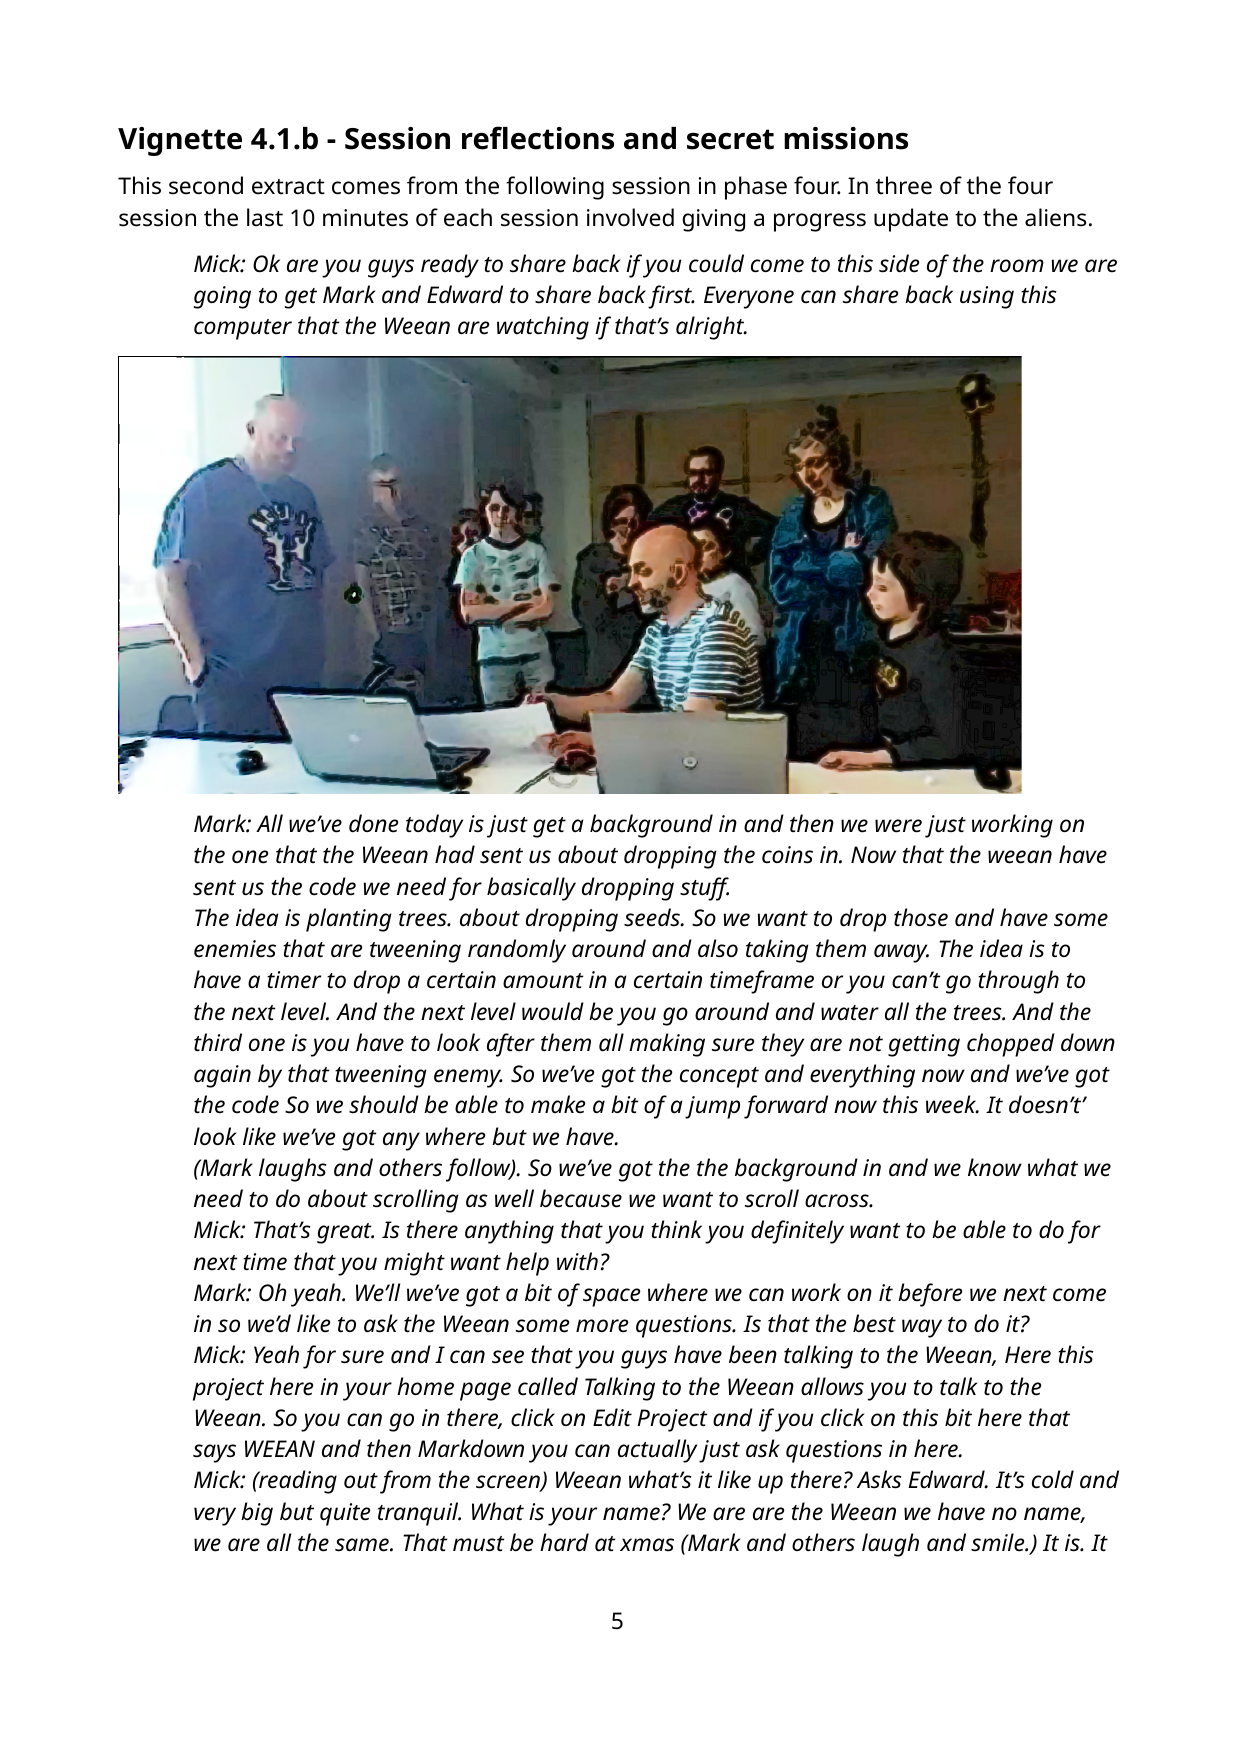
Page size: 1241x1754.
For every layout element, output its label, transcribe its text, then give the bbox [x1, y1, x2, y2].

text Mark: Oh yeah. We’ll we’ve got a bit of space where we can work on it before we next come in so we’d like to ask the Weean some more questions. Is that the best way to do it? [193, 1277, 1122, 1339]
text (Mark laughs and others follow). So we’ve got the the background in and we know what we need to do about scrolling as well because we want to scroll across. [193, 1152, 1122, 1214]
text This second extract comes from the following session in phase four. In three of the four session the last 10 minutes of each session involved giving a progress update to the aliens. [118, 170, 1122, 233]
text Mick: Yeah for sure and I can see that you guys have been talking to the Weean, Here this project here in your home page called Talking to the Weean allows you to talk to the Weean. So you can go in there, click on Edit Project and if you click on this bit here that says WEEAN and then Markdown you can actually just ask questions in here. [193, 1339, 1122, 1464]
text Mick: Ok are you guys ready to share back if you could come to this side of the room we are going to get Mark and Edward to share back first. Everyone can share back using this computer that the Weean are watching if that’s alright. [193, 248, 1122, 341]
picture [118, 356, 1022, 794]
text The idea is planting trees. about dropping seeds. So we want to drop those and have some enemies that are tweening randomly around and also taking them away. The idea is to have a timer to drop a certain amount in a certain timeframe or you can’t go through to the next level. And the next level would be you go around and water all the trees. And the third one is you have to look after them all making sure they are not getting chopped down again by that tweening enemy. So we’ve got the concept and everything now and we’ve got the code So we should be able to make a bit of a jump forward now this week. It doesn’t’ look like we’ve got any where but we have. [193, 902, 1122, 1152]
text Mark: All we’ve done today is just get a background in and then we were just working on the one that the Weean had sent us about dropping the coins in. Now that the weean have sent us the code we need for basically dropping stuff. [193, 808, 1122, 902]
text Mick: (reading out from the screen) Weean what’s it like up there? Asks Edward. It’s cold and very big but quite tranquil. What is your name? We are are the Weean we have no name, we are all the same. That must be hard at xmas (Mark and others laugh and smile.) It is. It [193, 1464, 1122, 1558]
subtitle Vignette 4.1.b - Session reflections and secret missions [118, 118, 1122, 158]
text Mick: That’s great. Is there anything that you think you definitely want to be able to do for next time that you might want help with? [193, 1214, 1122, 1277]
